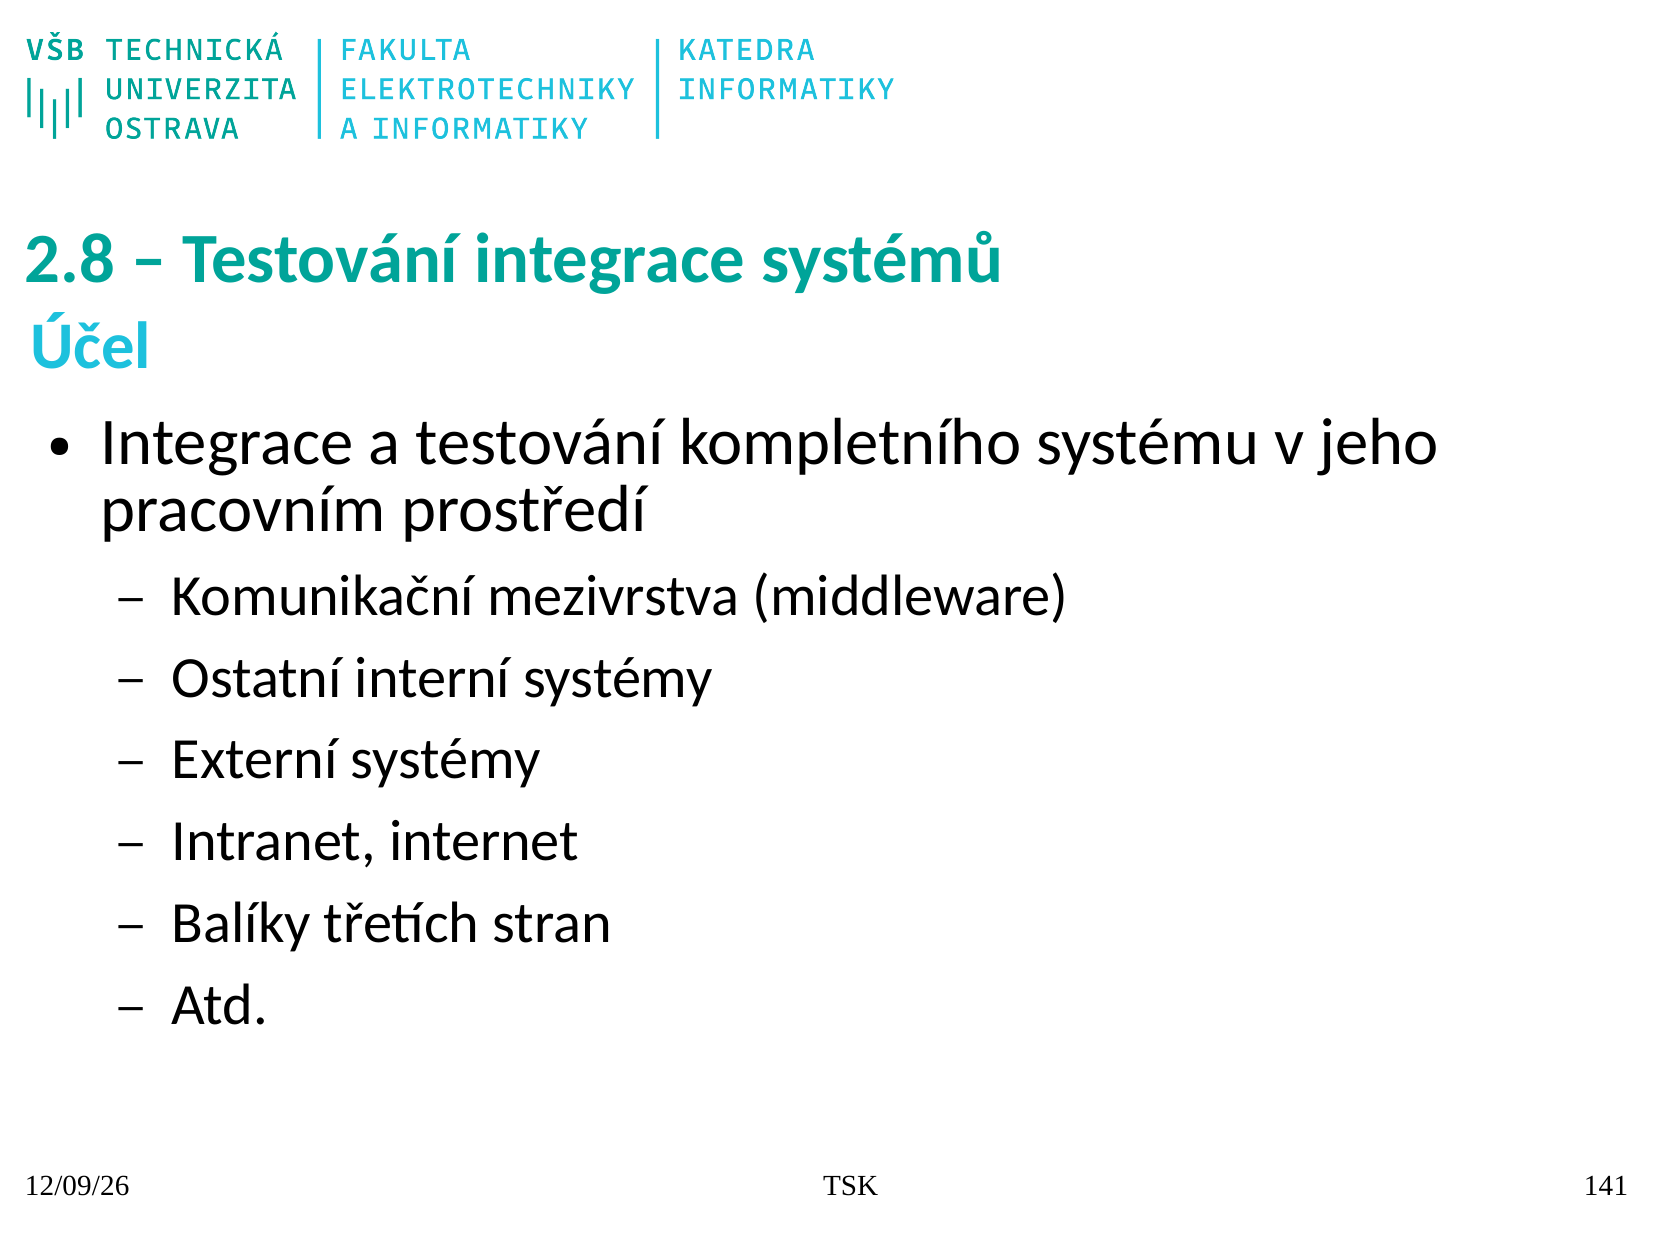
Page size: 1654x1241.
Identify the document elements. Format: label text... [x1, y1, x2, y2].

picture [26, 31, 894, 139]
title 2.8 – Testování integrace systémů [24, 169, 1629, 300]
list Účel Integrace a testování kompletního systému v jeho pracovním prostředí Komunikační mezivrstva (middleware) Ostatní interní systémy Externí systémy Intranet, internet Balíky třetích stran Atd. [30, 318, 1629, 1146]
